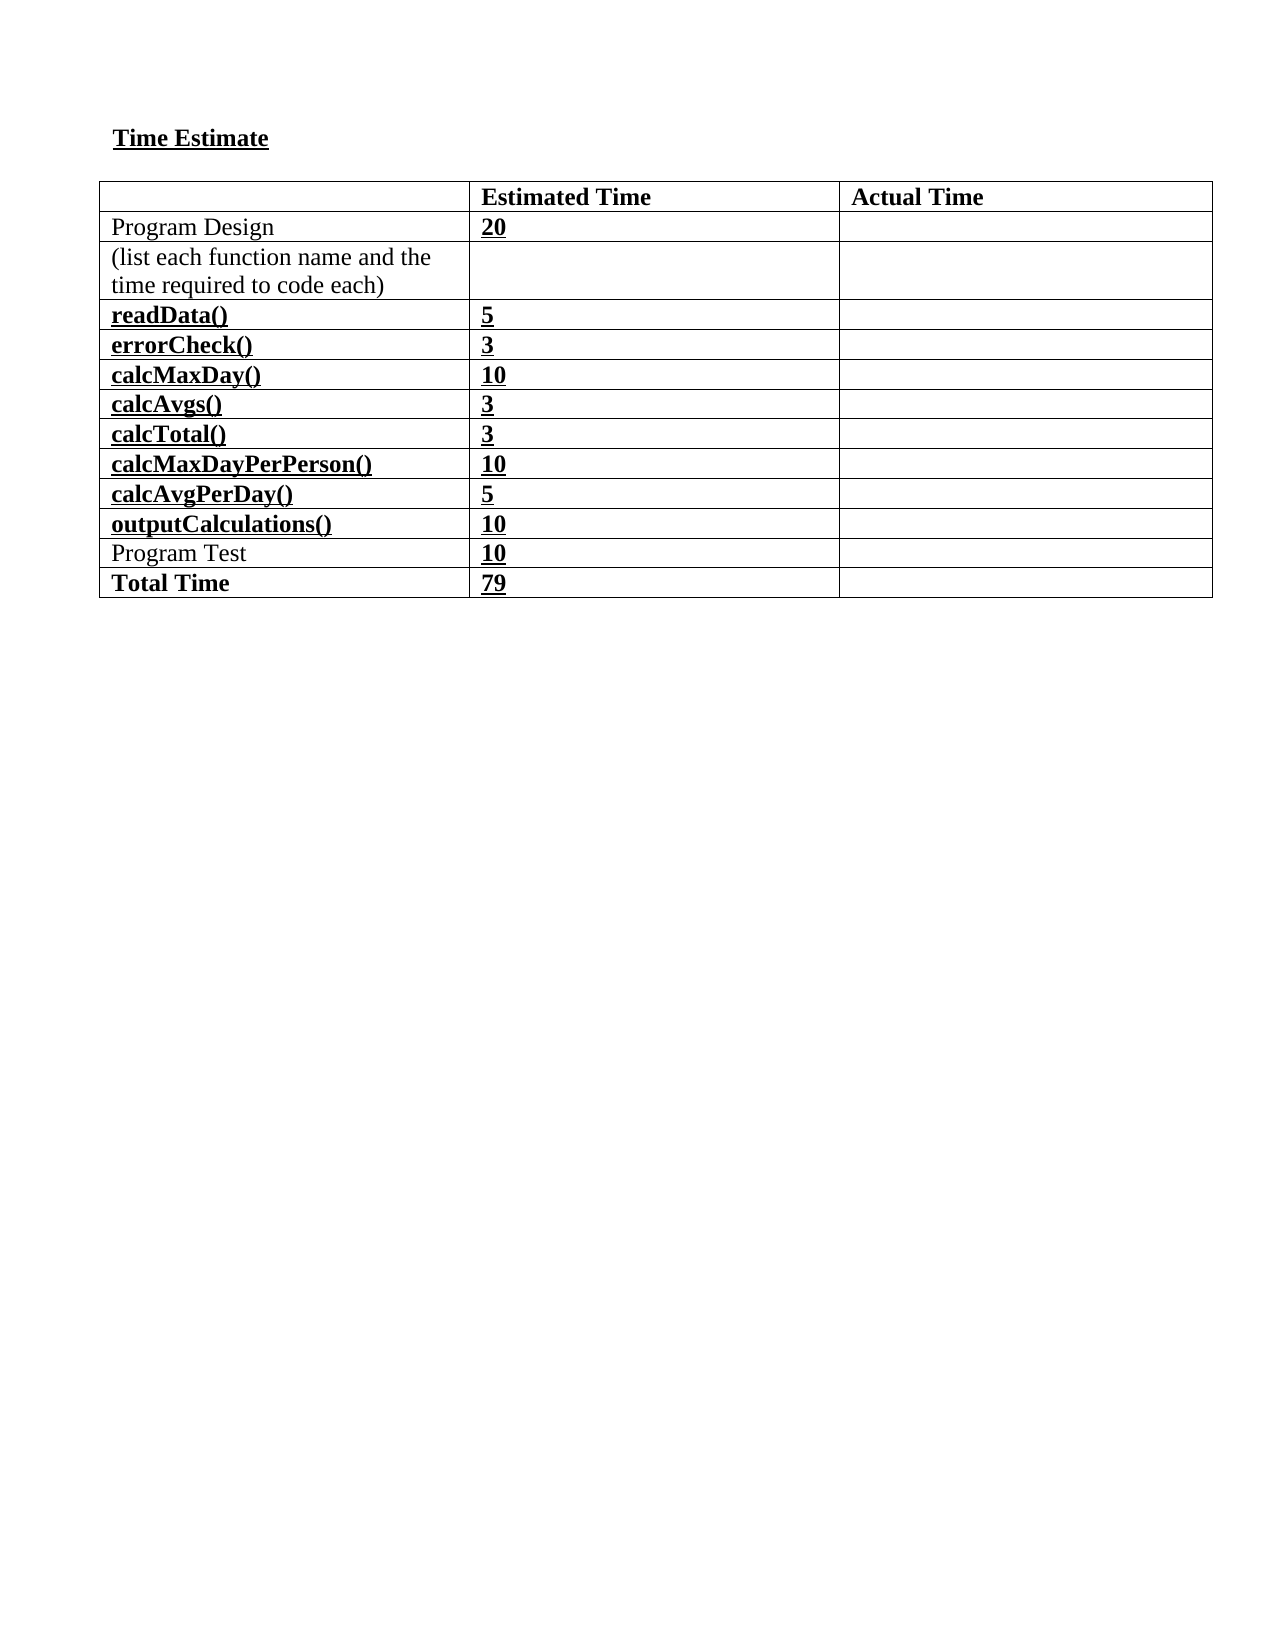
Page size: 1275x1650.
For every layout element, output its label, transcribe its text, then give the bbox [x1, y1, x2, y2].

text Time Estimate [112, 123, 1200, 152]
table_cell Program Test [100, 539, 469, 567]
table_cell [470, 242, 839, 299]
table_cell (list each function name and the time required to code each) [100, 242, 469, 299]
table_cell calcAvgs() [100, 390, 469, 418]
table_cell 3 [470, 330, 839, 359]
table_cell Total Time [100, 568, 469, 597]
table_cell 10 [470, 539, 839, 567]
table_cell [840, 242, 1212, 299]
table_cell 5 [470, 300, 839, 329]
table_cell 20 [470, 212, 839, 241]
table_cell [840, 390, 1212, 418]
table_cell outputCalculations() [100, 509, 469, 537]
table_header Estimated Time [470, 182, 839, 211]
table_cell 3 [470, 390, 839, 418]
table_cell errorCheck() [100, 330, 469, 359]
table_cell readData() [100, 300, 469, 329]
table_cell Program Design [100, 212, 469, 241]
table_cell calcAvgPerDay() [100, 479, 469, 508]
table_cell 10 [470, 360, 839, 388]
table_cell calcMaxDay() [100, 360, 469, 388]
table_header [100, 182, 469, 211]
table_cell [840, 539, 1212, 567]
table_cell calcMaxDayPerPerson() [100, 449, 469, 478]
table_cell 3 [470, 419, 839, 448]
table_cell 10 [470, 449, 839, 478]
table_header Actual Time [840, 182, 1212, 211]
table_cell [840, 419, 1212, 448]
table_cell 10 [470, 509, 839, 537]
table_cell calcTotal() [100, 419, 469, 448]
table_cell [840, 509, 1212, 537]
table_cell [840, 330, 1212, 359]
table_cell [840, 212, 1212, 241]
table_cell 5 [470, 479, 839, 508]
table_cell [840, 479, 1212, 508]
table_cell [840, 449, 1212, 478]
table_cell 79 [470, 568, 839, 597]
table_cell [840, 300, 1212, 329]
table_cell [840, 360, 1212, 388]
table_cell [840, 568, 1212, 597]
